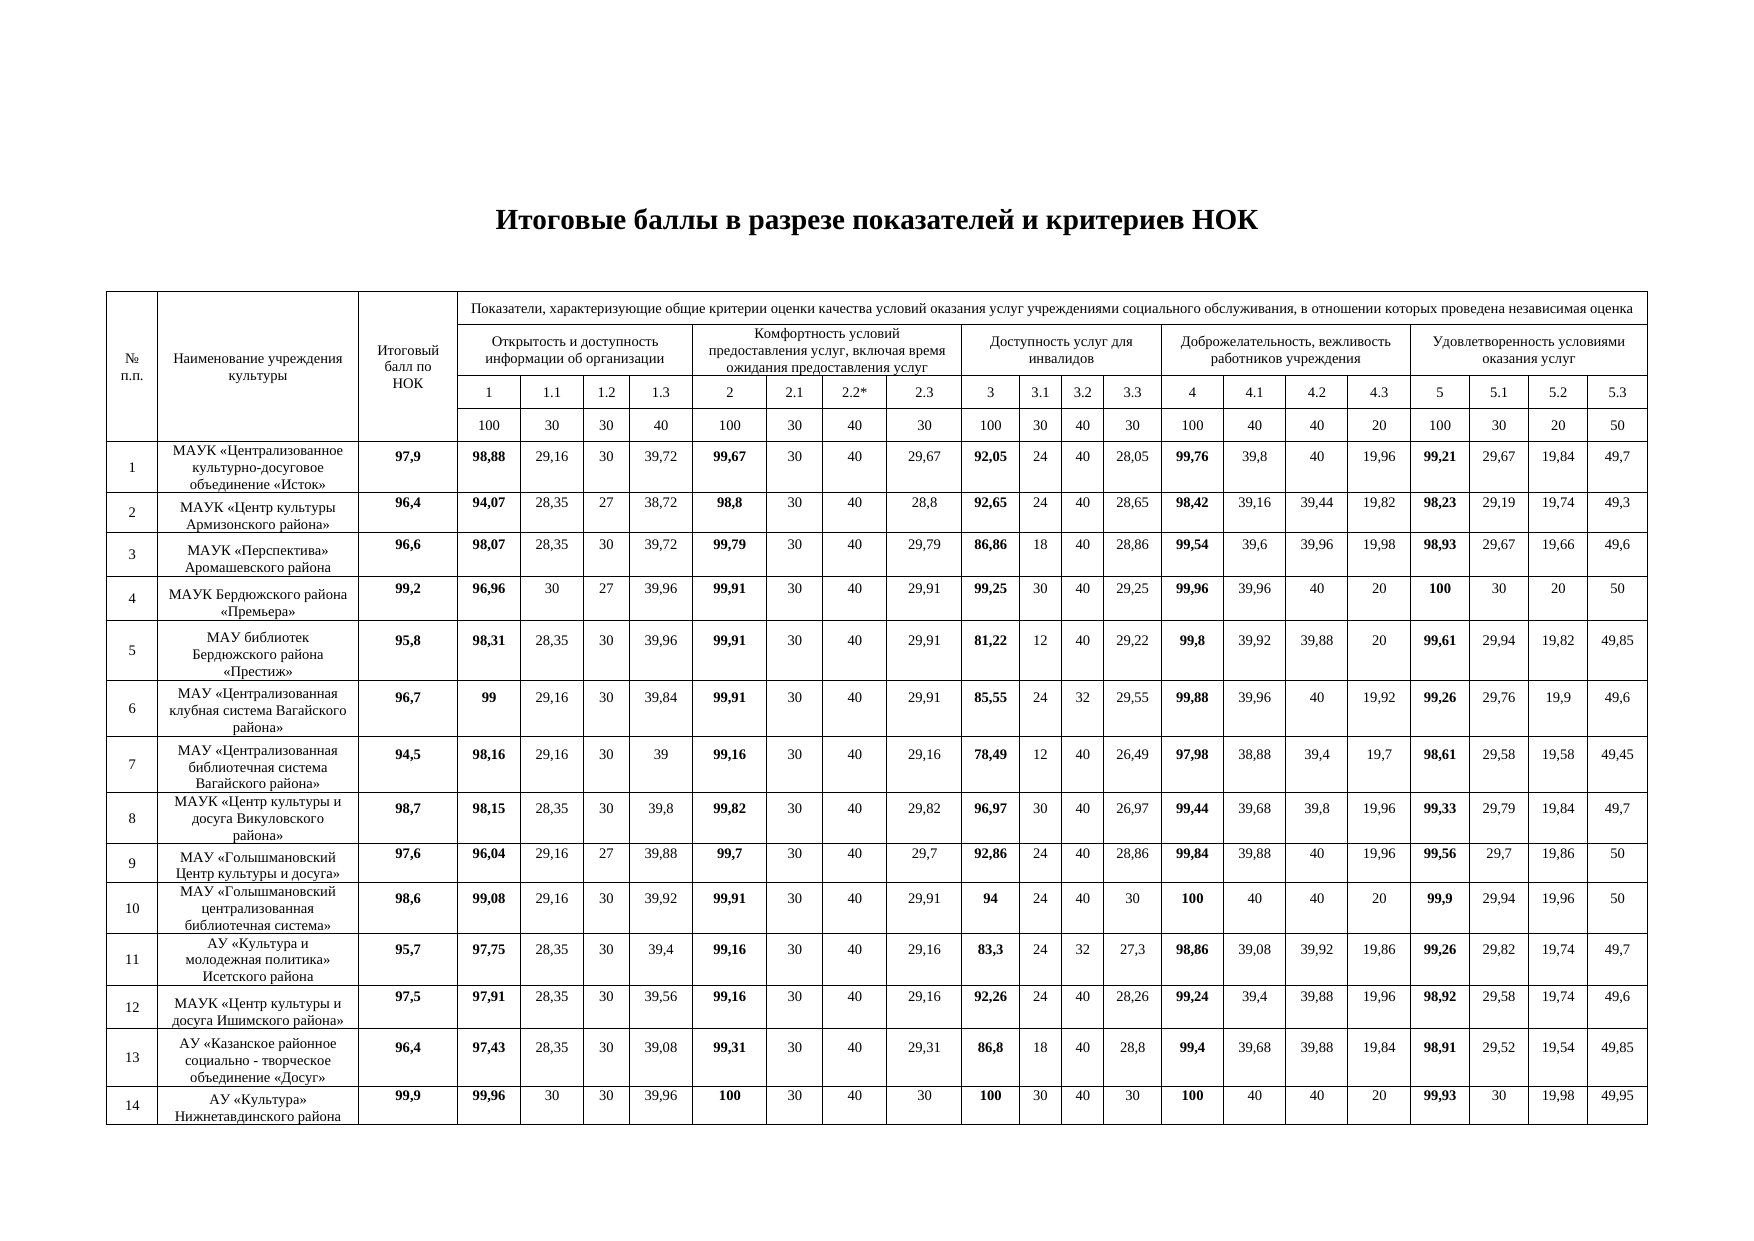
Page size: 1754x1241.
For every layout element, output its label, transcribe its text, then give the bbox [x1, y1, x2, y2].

table_cell 2 [693, 376, 766, 408]
table_cell 4 [1162, 376, 1223, 408]
table_cell 27 [584, 577, 629, 620]
table_cell 92,65 [962, 493, 1019, 532]
table_cell 94,5 [359, 737, 457, 792]
table_cell 39,08 [630, 1029, 692, 1086]
table_cell 29,16 [887, 934, 961, 985]
table_cell 29,19 [1470, 493, 1528, 532]
table_cell 20 [1348, 883, 1410, 933]
table_cell 32 [1062, 681, 1103, 736]
table_cell 3.3 [1104, 376, 1161, 408]
table_cell 29,91 [887, 621, 961, 679]
table_cell 40 [1062, 577, 1103, 620]
table_cell 40 [823, 737, 886, 792]
table_cell 40 [1224, 1087, 1285, 1124]
table_cell 39,8 [1286, 793, 1347, 843]
table_cell 30 [584, 793, 629, 843]
table_cell 29,31 [887, 1029, 961, 1086]
table_cell 30 [1470, 577, 1528, 620]
table_cell 99,9 [359, 1087, 457, 1124]
table_cell МАУ «Голышмановский Центр культуры и досуга» [158, 844, 358, 882]
table_cell 29,79 [887, 533, 961, 576]
table_cell 40 [1062, 1029, 1103, 1086]
table_cell 49,45 [1588, 737, 1647, 792]
table_cell 99,84 [1162, 844, 1223, 882]
table_cell 30 [584, 1087, 629, 1124]
table_header Наименование учреждения культуры [158, 292, 358, 441]
table_cell 30 [584, 442, 629, 492]
table_cell 40 [823, 934, 886, 985]
table_cell 40 [1062, 493, 1103, 532]
table_cell 19,82 [1529, 621, 1587, 679]
table_cell 19,84 [1529, 793, 1587, 843]
table_cell МАУ «Централизованная клубная система Вагайского района» [158, 681, 358, 736]
table_cell 5.1 [1470, 376, 1528, 408]
table_cell 29,7 [887, 844, 961, 882]
table_cell 40 [1286, 577, 1347, 620]
table_cell 19,74 [1529, 934, 1587, 985]
table_cell АУ «Культура» Нижнетавдинского района [158, 1087, 358, 1124]
table_cell 2 [107, 493, 157, 532]
table_cell МАУ «Голышмановский централизованная библиотечная система» [158, 883, 358, 933]
table_cell 19,66 [1529, 533, 1587, 576]
table_cell 49,95 [1588, 1087, 1647, 1124]
table_cell 19,98 [1529, 1087, 1587, 1124]
table_cell 19,84 [1529, 442, 1587, 492]
table_cell 8 [107, 793, 157, 843]
table_cell 100 [1411, 409, 1469, 441]
table_cell 19,86 [1348, 934, 1410, 985]
table_cell 99,9 [1411, 883, 1469, 933]
table_cell 99,54 [1162, 533, 1223, 576]
table_cell 29,16 [887, 737, 961, 792]
table_cell 3 [107, 533, 157, 576]
table_cell 49,7 [1588, 934, 1647, 985]
table_cell 30 [584, 1029, 629, 1086]
table_cell 30 [521, 577, 583, 620]
table_cell 29,58 [1470, 986, 1528, 1028]
table_cell МАУК «Центр культуры Армизонского района» [158, 493, 358, 532]
table_cell 99,91 [693, 577, 766, 620]
table_cell 97,5 [359, 986, 457, 1028]
table_cell 30 [767, 493, 822, 532]
table_cell 39,96 [630, 1087, 692, 1124]
table_cell 99,26 [1411, 681, 1469, 736]
table_cell 29,82 [1470, 934, 1528, 985]
table_cell 39,96 [1224, 681, 1285, 736]
table_cell 27,3 [1104, 934, 1161, 985]
table_cell 99,76 [1162, 442, 1223, 492]
table_cell 30 [1020, 793, 1061, 843]
table_cell 97,9 [359, 442, 457, 492]
table_cell 81,22 [962, 621, 1019, 679]
table_cell 49,3 [1588, 493, 1647, 532]
table_cell 40 [823, 533, 886, 576]
table_cell 30 [1104, 409, 1161, 441]
table_cell МАУ библиотек Бердюжского района «Престиж» [158, 621, 358, 679]
table_cell 24 [1020, 934, 1061, 985]
table_cell 28,35 [521, 493, 583, 532]
table_cell 1.1 [521, 376, 583, 408]
table_cell 20 [1529, 409, 1587, 441]
table_cell 40 [1062, 883, 1103, 933]
table_cell 1 [458, 376, 520, 408]
table_cell 1.2 [584, 376, 629, 408]
table_cell 98,42 [1162, 493, 1223, 532]
table_cell 30 [767, 986, 822, 1028]
table_cell 40 [1062, 442, 1103, 492]
table_cell 28,35 [521, 533, 583, 576]
table_cell 96,97 [962, 793, 1019, 843]
table_cell 49,6 [1588, 681, 1647, 736]
table_cell 39,72 [630, 442, 692, 492]
table_cell 29,16 [521, 737, 583, 792]
table_cell 19,9 [1529, 681, 1587, 736]
table_cell 28,86 [1104, 533, 1161, 576]
table_cell 83,3 [962, 934, 1019, 985]
table_cell 29,52 [1470, 1029, 1528, 1086]
table_cell 40 [1062, 844, 1103, 882]
table_cell 30 [584, 883, 629, 933]
table_cell Доступность услуг для инвалидов [962, 325, 1161, 375]
table_cell 29,67 [1470, 442, 1528, 492]
table_cell 30 [767, 409, 822, 441]
table_cell 99,08 [458, 883, 520, 933]
table_cell 40 [1286, 1087, 1347, 1124]
table_cell 30 [1470, 409, 1528, 441]
table_cell 19,96 [1529, 883, 1587, 933]
table_cell 20 [1348, 577, 1410, 620]
table_cell Комфортность условий предоставления услуг, включая время ожидания предоставления услуг [693, 325, 961, 375]
table_cell 29,16 [521, 844, 583, 882]
table_cell 29,58 [1470, 737, 1528, 792]
table_cell 40 [823, 1029, 886, 1086]
table_cell 97,98 [1162, 737, 1223, 792]
table_cell 49,7 [1588, 793, 1647, 843]
table_cell 86,86 [962, 533, 1019, 576]
table_cell 26,49 [1104, 737, 1161, 792]
table_cell 98,92 [1411, 986, 1469, 1028]
table_cell 39,96 [630, 621, 692, 679]
table_cell 7 [107, 737, 157, 792]
table_cell 4.2 [1286, 376, 1347, 408]
table_cell 99,16 [693, 934, 766, 985]
table_cell 27 [584, 493, 629, 532]
table_cell 96,7 [359, 681, 457, 736]
table_cell МАУ «Централизованная библиотечная система Вагайского района» [158, 737, 358, 792]
table_cell 19,96 [1348, 793, 1410, 843]
table_cell 97,91 [458, 986, 520, 1028]
table_cell 49,6 [1588, 986, 1647, 1028]
table_cell 49,7 [1588, 442, 1647, 492]
table_cell 100 [1162, 409, 1223, 441]
table_cell 30 [767, 442, 822, 492]
table_cell 100 [1162, 883, 1223, 933]
table_cell 40 [823, 793, 886, 843]
table_cell 12 [1020, 737, 1061, 792]
table_cell 2.2* [823, 376, 886, 408]
table_cell 30 [1020, 409, 1061, 441]
table_cell 99,82 [693, 793, 766, 843]
table_cell 29,82 [887, 793, 961, 843]
table_cell 30 [767, 934, 822, 985]
table_cell 29,16 [521, 442, 583, 492]
table_cell 28,8 [887, 493, 961, 532]
table_cell 98,07 [458, 533, 520, 576]
table_cell 3 [962, 376, 1019, 408]
table_cell 39,88 [1286, 986, 1347, 1028]
table_cell 99,26 [1411, 934, 1469, 985]
table_cell 29,67 [887, 442, 961, 492]
table_cell 13 [107, 1029, 157, 1086]
table_cell 29,16 [887, 986, 961, 1028]
table_cell 4.1 [1224, 376, 1285, 408]
table_cell 10 [107, 883, 157, 933]
table_cell 18 [1020, 1029, 1061, 1086]
table_cell 30 [767, 844, 822, 882]
table_cell 19,96 [1348, 844, 1410, 882]
table_cell 40 [823, 844, 886, 882]
table_cell 30 [584, 934, 629, 985]
table_cell 40 [823, 986, 886, 1028]
table_cell 40 [823, 409, 886, 441]
table_cell 40 [1062, 533, 1103, 576]
table_cell 29,79 [1470, 793, 1528, 843]
table_cell 39,72 [630, 533, 692, 576]
table_cell 19,54 [1529, 1029, 1587, 1086]
table_cell 40 [1062, 986, 1103, 1028]
table_cell 99,96 [458, 1087, 520, 1124]
table_cell 30 [584, 737, 629, 792]
table_cell 92,86 [962, 844, 1019, 882]
table_cell 99,7 [693, 844, 766, 882]
table_cell 99,96 [1162, 577, 1223, 620]
table_cell 14 [107, 1087, 157, 1124]
table_cell 39,88 [1286, 1029, 1347, 1086]
table_cell 30 [584, 681, 629, 736]
table_cell 3.1 [1020, 376, 1061, 408]
table_cell 30 [1104, 883, 1161, 933]
table_cell 49,85 [1588, 1029, 1647, 1086]
table_cell 19,96 [1348, 442, 1410, 492]
table_cell 29,25 [1104, 577, 1161, 620]
table_cell 19,96 [1348, 986, 1410, 1028]
table_cell 40 [1286, 681, 1347, 736]
table_cell 50 [1588, 844, 1647, 882]
table_header Итоговый балл по НОК [359, 292, 457, 441]
table_cell 40 [1286, 844, 1347, 882]
table_cell 4.3 [1348, 376, 1410, 408]
table_cell 99,44 [1162, 793, 1223, 843]
table_cell 5.2 [1529, 376, 1587, 408]
table_cell 39,4 [630, 934, 692, 985]
table_cell 29,91 [887, 577, 961, 620]
table_cell 30 [767, 793, 822, 843]
table_cell 50 [1588, 577, 1647, 620]
table_cell 12 [107, 986, 157, 1028]
table_cell Доброжелательность, вежливость работников учреждения [1162, 325, 1410, 375]
table_cell 26,97 [1104, 793, 1161, 843]
table_cell 98,61 [1411, 737, 1469, 792]
table_cell 28,35 [521, 986, 583, 1028]
table_cell 39,08 [1224, 934, 1285, 985]
table_cell 28,8 [1104, 1029, 1161, 1086]
table_cell 39,84 [630, 681, 692, 736]
table_cell 20 [1529, 577, 1587, 620]
table_cell 100 [1162, 1087, 1223, 1124]
table_cell 29,16 [521, 681, 583, 736]
table_cell 24 [1020, 844, 1061, 882]
table_cell 40 [1286, 883, 1347, 933]
table_cell 30 [767, 883, 822, 933]
table_cell 28,86 [1104, 844, 1161, 882]
table_cell 97,75 [458, 934, 520, 985]
table_cell 39,88 [1224, 844, 1285, 882]
table_cell 28,65 [1104, 493, 1161, 532]
subtitle Итоговые баллы в разрезе показателей и критериев НОК [118, 202, 1636, 236]
table_cell 38,88 [1224, 737, 1285, 792]
table_cell 29,91 [887, 883, 961, 933]
table_cell 30 [521, 409, 583, 441]
table_cell 40 [823, 1087, 886, 1124]
table_cell 98,86 [1162, 934, 1223, 985]
table_cell 5 [107, 621, 157, 679]
table_cell 29,94 [1470, 621, 1528, 679]
table_cell 5.3 [1588, 376, 1647, 408]
table_cell 4 [107, 577, 157, 620]
table_cell 38,72 [630, 493, 692, 532]
table_cell 40 [1062, 1087, 1103, 1124]
table_cell 29,7 [1470, 844, 1528, 882]
table_cell 30 [887, 409, 961, 441]
table_cell 39,92 [1286, 934, 1347, 985]
table_cell 30 [1104, 1087, 1161, 1124]
table_cell 29,76 [1470, 681, 1528, 736]
table_cell 99,67 [693, 442, 766, 492]
table_cell 85,55 [962, 681, 1019, 736]
table_cell 39,96 [630, 577, 692, 620]
table_cell 20 [1348, 409, 1410, 441]
table_cell 30 [521, 1087, 583, 1124]
table_cell 30 [767, 577, 822, 620]
table_cell 20 [1348, 621, 1410, 679]
table_cell 30 [767, 1087, 822, 1124]
table_cell 96,4 [359, 493, 457, 532]
table_cell 39,88 [630, 844, 692, 882]
table_cell 98,31 [458, 621, 520, 679]
table_cell 39 [630, 737, 692, 792]
table_cell 99,93 [1411, 1087, 1469, 1124]
table_cell 100 [693, 1087, 766, 1124]
table_cell 40 [823, 621, 886, 679]
table_cell 18 [1020, 533, 1061, 576]
table_cell 30 [887, 1087, 961, 1124]
table_cell 27 [584, 844, 629, 882]
table_cell 29,91 [887, 681, 961, 736]
table_cell 86,8 [962, 1029, 1019, 1086]
table_cell 28,35 [521, 621, 583, 679]
table_cell 30 [584, 533, 629, 576]
table_cell 99,31 [693, 1029, 766, 1086]
table_cell 2.3 [887, 376, 961, 408]
table_cell МАУК Бердюжского района «Премьера» [158, 577, 358, 620]
table_cell 40 [823, 493, 886, 532]
table_cell 100 [962, 409, 1019, 441]
table_cell 40 [630, 409, 692, 441]
table_cell 99,56 [1411, 844, 1469, 882]
table_cell АУ «Культура и молодежная политика» Исетского района [158, 934, 358, 985]
table_cell 96,96 [458, 577, 520, 620]
table_cell 98,7 [359, 793, 457, 843]
table_header № п.п. [107, 292, 157, 441]
table_cell 30 [1470, 1087, 1528, 1124]
table_cell 99,25 [962, 577, 1019, 620]
table_cell 99,24 [1162, 986, 1223, 1028]
table_cell 98,91 [1411, 1029, 1469, 1086]
table_cell 99,33 [1411, 793, 1469, 843]
table_cell 92,26 [962, 986, 1019, 1028]
table_cell 39,88 [1286, 621, 1347, 679]
table_cell 24 [1020, 883, 1061, 933]
table_cell 99,16 [693, 737, 766, 792]
table_cell 40 [1062, 793, 1103, 843]
table_cell 94 [962, 883, 1019, 933]
table_cell 19,58 [1529, 737, 1587, 792]
table_cell 20 [1348, 1087, 1410, 1124]
table_cell 3.2 [1062, 376, 1103, 408]
table_cell 49,85 [1588, 621, 1647, 679]
table_cell 78,49 [962, 737, 1019, 792]
table_cell 19,84 [1348, 1029, 1410, 1086]
table_cell 24 [1020, 681, 1061, 736]
table_cell 1 [107, 442, 157, 492]
table_cell 40 [1062, 737, 1103, 792]
table_cell 39,4 [1224, 986, 1285, 1028]
table_cell 19,74 [1529, 493, 1587, 532]
table_cell 39,8 [630, 793, 692, 843]
table_cell 30 [584, 986, 629, 1028]
table_cell МАУК «Центр культуры и досуга Викуловского района» [158, 793, 358, 843]
table_cell 30 [767, 681, 822, 736]
table_cell 19,74 [1529, 986, 1587, 1028]
table_cell 99,91 [693, 883, 766, 933]
table_cell 12 [1020, 621, 1061, 679]
table_cell 28,05 [1104, 442, 1161, 492]
table_cell 19,86 [1529, 844, 1587, 882]
table_cell 97,6 [359, 844, 457, 882]
table_cell 100 [1411, 577, 1469, 620]
table_cell 9 [107, 844, 157, 882]
table_cell 28,26 [1104, 986, 1161, 1028]
table_cell 29,22 [1104, 621, 1161, 679]
table_cell 30 [1020, 577, 1061, 620]
table_cell МАУК «Центр культуры и досуга Ишимского района» [158, 986, 358, 1028]
table_cell 100 [458, 409, 520, 441]
table_cell 30 [584, 409, 629, 441]
table_cell 100 [962, 1087, 1019, 1124]
table_cell 40 [823, 883, 886, 933]
table_cell 99,4 [1162, 1029, 1223, 1086]
table_cell 96,04 [458, 844, 520, 882]
table_cell 40 [1062, 621, 1103, 679]
table_cell 24 [1020, 986, 1061, 1028]
table_cell 11 [107, 934, 157, 985]
table_cell 98,8 [693, 493, 766, 532]
table_cell 19,98 [1348, 533, 1410, 576]
table_cell 28,35 [521, 934, 583, 985]
table_cell 99,91 [693, 681, 766, 736]
table_cell 99 [458, 681, 520, 736]
table_cell 30 [767, 621, 822, 679]
table_cell 99,16 [693, 986, 766, 1028]
table_cell 99,21 [1411, 442, 1469, 492]
table_cell 39,92 [630, 883, 692, 933]
table_cell 40 [1224, 883, 1285, 933]
table_cell 39,92 [1224, 621, 1285, 679]
table_cell 98,15 [458, 793, 520, 843]
table_cell Открытость и доступность информации об организации [458, 325, 692, 375]
table_cell 19,7 [1348, 737, 1410, 792]
table_cell 94,07 [458, 493, 520, 532]
table_cell 50 [1588, 883, 1647, 933]
table_cell 39,4 [1286, 737, 1347, 792]
table_cell 98,16 [458, 737, 520, 792]
table_cell 24 [1020, 442, 1061, 492]
table_header Показатели, характеризующие общие критерии оценки качества условий оказания услуг учреждениями социального обслуживания, в отношении которых проведена независимая оценка [458, 292, 1647, 324]
table_cell 39,68 [1224, 793, 1285, 843]
table_cell 30 [1020, 1087, 1061, 1124]
table_cell 29,67 [1470, 533, 1528, 576]
table_cell 29,16 [521, 883, 583, 933]
table_cell 30 [767, 1029, 822, 1086]
table_cell 29,94 [1470, 883, 1528, 933]
table_cell 99,79 [693, 533, 766, 576]
table_cell 19,82 [1348, 493, 1410, 532]
table_cell 98,93 [1411, 533, 1469, 576]
table_cell 40 [1286, 409, 1347, 441]
table_cell 39,6 [1224, 533, 1285, 576]
table_cell МАУК «Централизованное культурно-досуговое объединение «Исток» [158, 442, 358, 492]
table_cell 40 [1286, 442, 1347, 492]
table_cell 96,6 [359, 533, 457, 576]
table_cell 92,05 [962, 442, 1019, 492]
table_cell 30 [584, 621, 629, 679]
table_cell 39,44 [1286, 493, 1347, 532]
table_cell 32 [1062, 934, 1103, 985]
table_cell 40 [823, 681, 886, 736]
table_cell 28,35 [521, 793, 583, 843]
table_cell 50 [1588, 409, 1647, 441]
table_cell 99,91 [693, 621, 766, 679]
table_cell 99,2 [359, 577, 457, 620]
table_cell 99,88 [1162, 681, 1223, 736]
table_cell 96,4 [359, 1029, 457, 1086]
table_cell 39,8 [1224, 442, 1285, 492]
table_cell 98,6 [359, 883, 457, 933]
table_cell Удовлетворенность условиями оказания услуг [1411, 325, 1647, 375]
table_cell 2.1 [767, 376, 822, 408]
table_cell 40 [1062, 409, 1103, 441]
table_cell 28,35 [521, 1029, 583, 1086]
table_cell 39,56 [630, 986, 692, 1028]
table_cell 30 [767, 737, 822, 792]
table_cell 95,8 [359, 621, 457, 679]
table_cell 39,96 [1224, 577, 1285, 620]
table_cell 98,23 [1411, 493, 1469, 532]
table_cell 24 [1020, 493, 1061, 532]
table_cell 40 [1224, 409, 1285, 441]
table_cell 30 [767, 533, 822, 576]
table_cell 6 [107, 681, 157, 736]
table_cell 99,61 [1411, 621, 1469, 679]
table_cell АУ «Казанское районное социально - творческое объединение «Досуг» [158, 1029, 358, 1086]
table_cell 39,68 [1224, 1029, 1285, 1086]
table_cell 49,6 [1588, 533, 1647, 576]
table_cell 40 [823, 577, 886, 620]
table_cell 39,16 [1224, 493, 1285, 532]
table_cell 19,92 [1348, 681, 1410, 736]
table_cell 1.3 [630, 376, 692, 408]
table_cell 29,55 [1104, 681, 1161, 736]
table_cell 100 [693, 409, 766, 441]
table_cell 97,43 [458, 1029, 520, 1086]
table_cell 39,96 [1286, 533, 1347, 576]
table_cell 99,8 [1162, 621, 1223, 679]
table_cell 98,88 [458, 442, 520, 492]
table_cell 5 [1411, 376, 1469, 408]
table_cell 40 [823, 442, 886, 492]
table_cell МАУК «Перспектива» Аромашевского района [158, 533, 358, 576]
table_cell 95,7 [359, 934, 457, 985]
